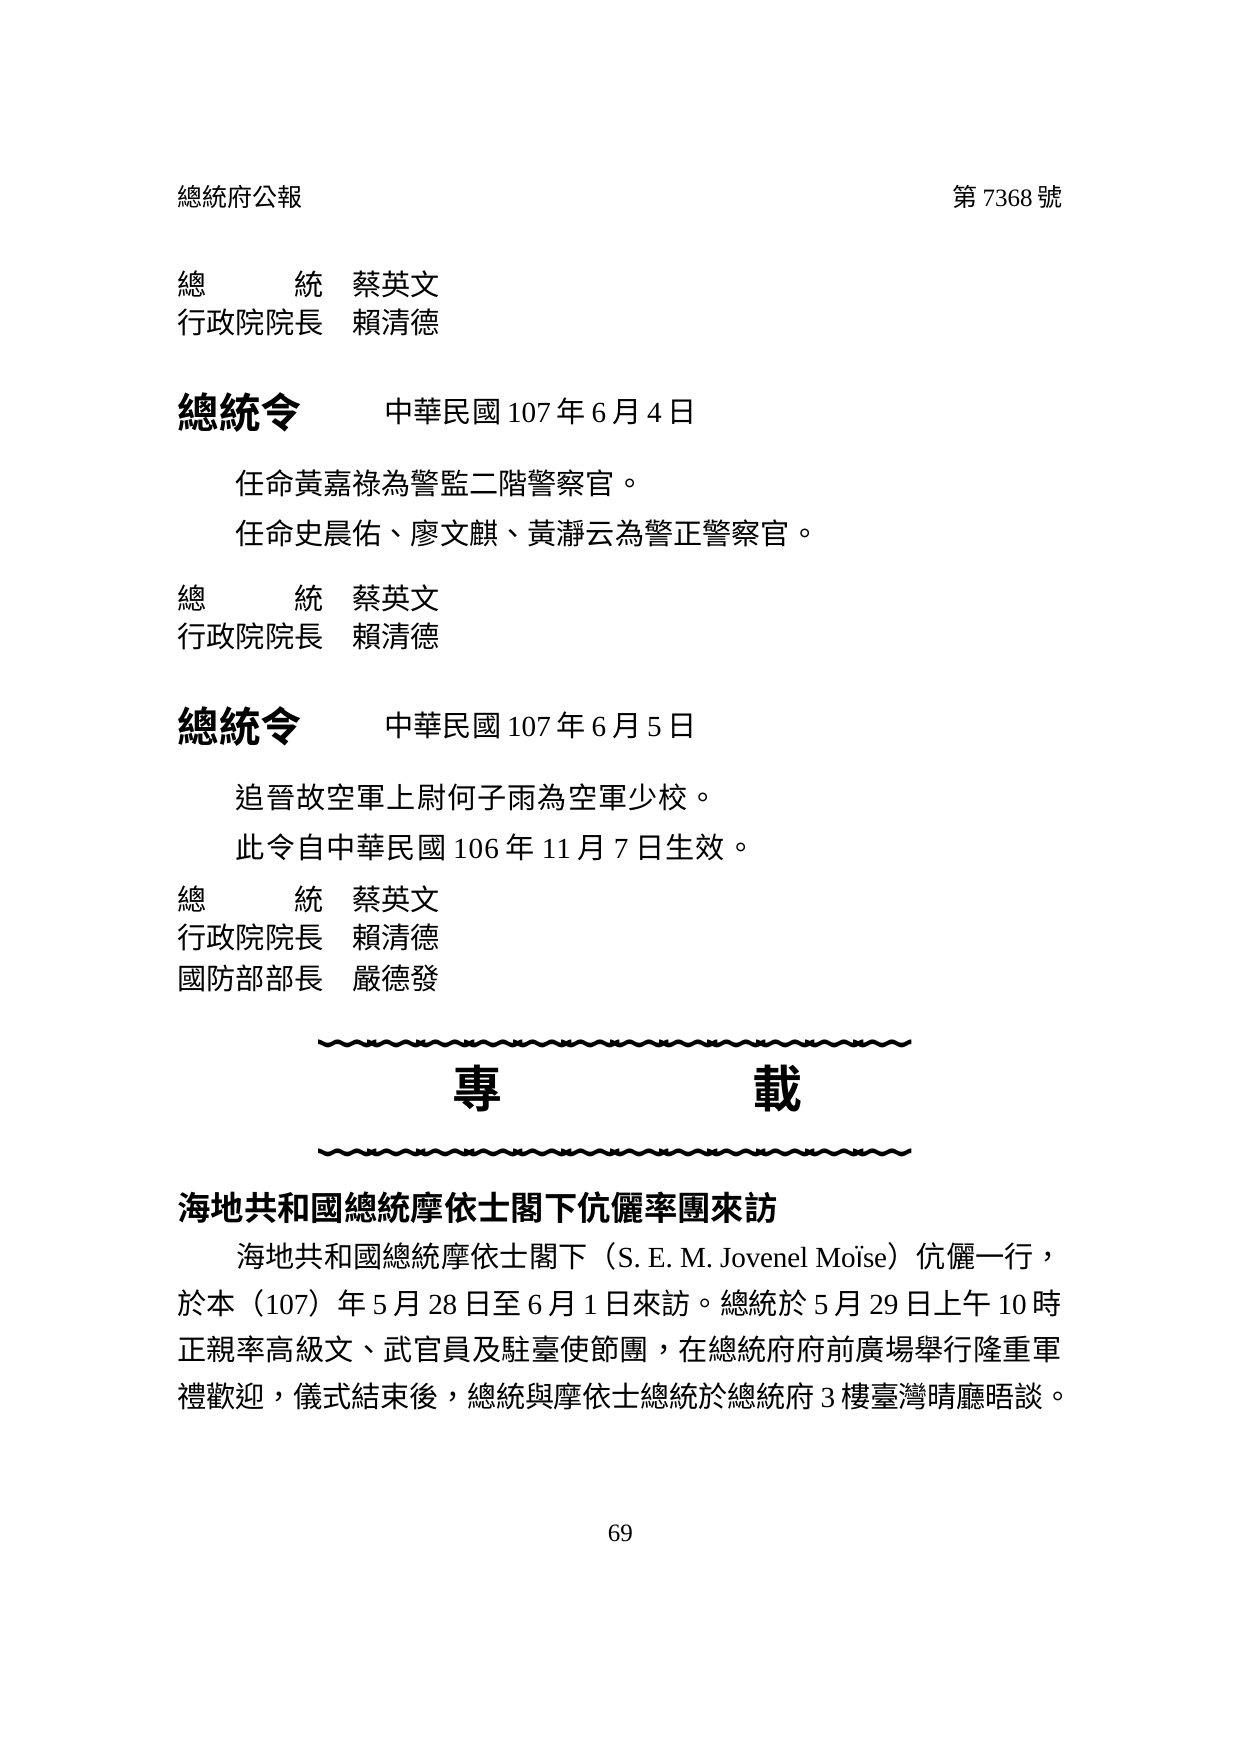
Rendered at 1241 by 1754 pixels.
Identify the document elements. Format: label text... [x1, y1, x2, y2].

text 任命黃嘉祿為警監二階警察官。 [177, 454, 1063, 504]
table_header 總統令 [174, 366, 381, 454]
text 總 統 蔡英文 [177, 266, 1063, 303]
text 任命史晨佑、廖文麒、黃瀞云為警正警察官。 [177, 504, 1063, 554]
table_header 總統令 [174, 680, 381, 768]
table_header 中華民國107年6月4日 [381, 366, 877, 454]
text 專 載 [192, 1060, 1063, 1119]
text 國防部部長 嚴德發 [177, 956, 1063, 998]
text 海地共和國總統摩依士閣下（S. E. M. Jovenel Moïse）伉儷一行，於本（107）年5月28日至6月1日來訪。總統於5月29日上午10時正親率高級文、武官員及駐臺使節團，在總統府府前廣場舉行隆重軍禮歡迎，儀式結束後，總統與摩依士總統於總統府3樓臺灣晴廳晤談。 [177, 1231, 1063, 1417]
text ﹏﹏﹏﹏﹏﹏﹏﹏﹏﹏﹏﹏ [177, 1023, 1063, 1048]
text 此令自中華民國106年11月7日生效。 [177, 818, 1063, 868]
table_header 中華民國107年6月5日 [381, 680, 877, 768]
text 總 統 蔡英文 [177, 881, 1063, 918]
text 追晉故空軍上尉何子雨為空軍少校。 [177, 768, 1063, 818]
text 行政院院長 賴清德 [177, 617, 1063, 654]
text 海地共和國總統摩依士閣下伉儷率團來訪 [177, 1181, 1063, 1231]
text 總 統 蔡英文 [177, 579, 1063, 617]
text 行政院院長 賴清德 [177, 918, 1063, 956]
text ﹏﹏﹏﹏﹏﹏﹏﹏﹏﹏﹏﹏ [177, 1131, 1063, 1156]
text 行政院院長 賴清德 [177, 303, 1063, 341]
